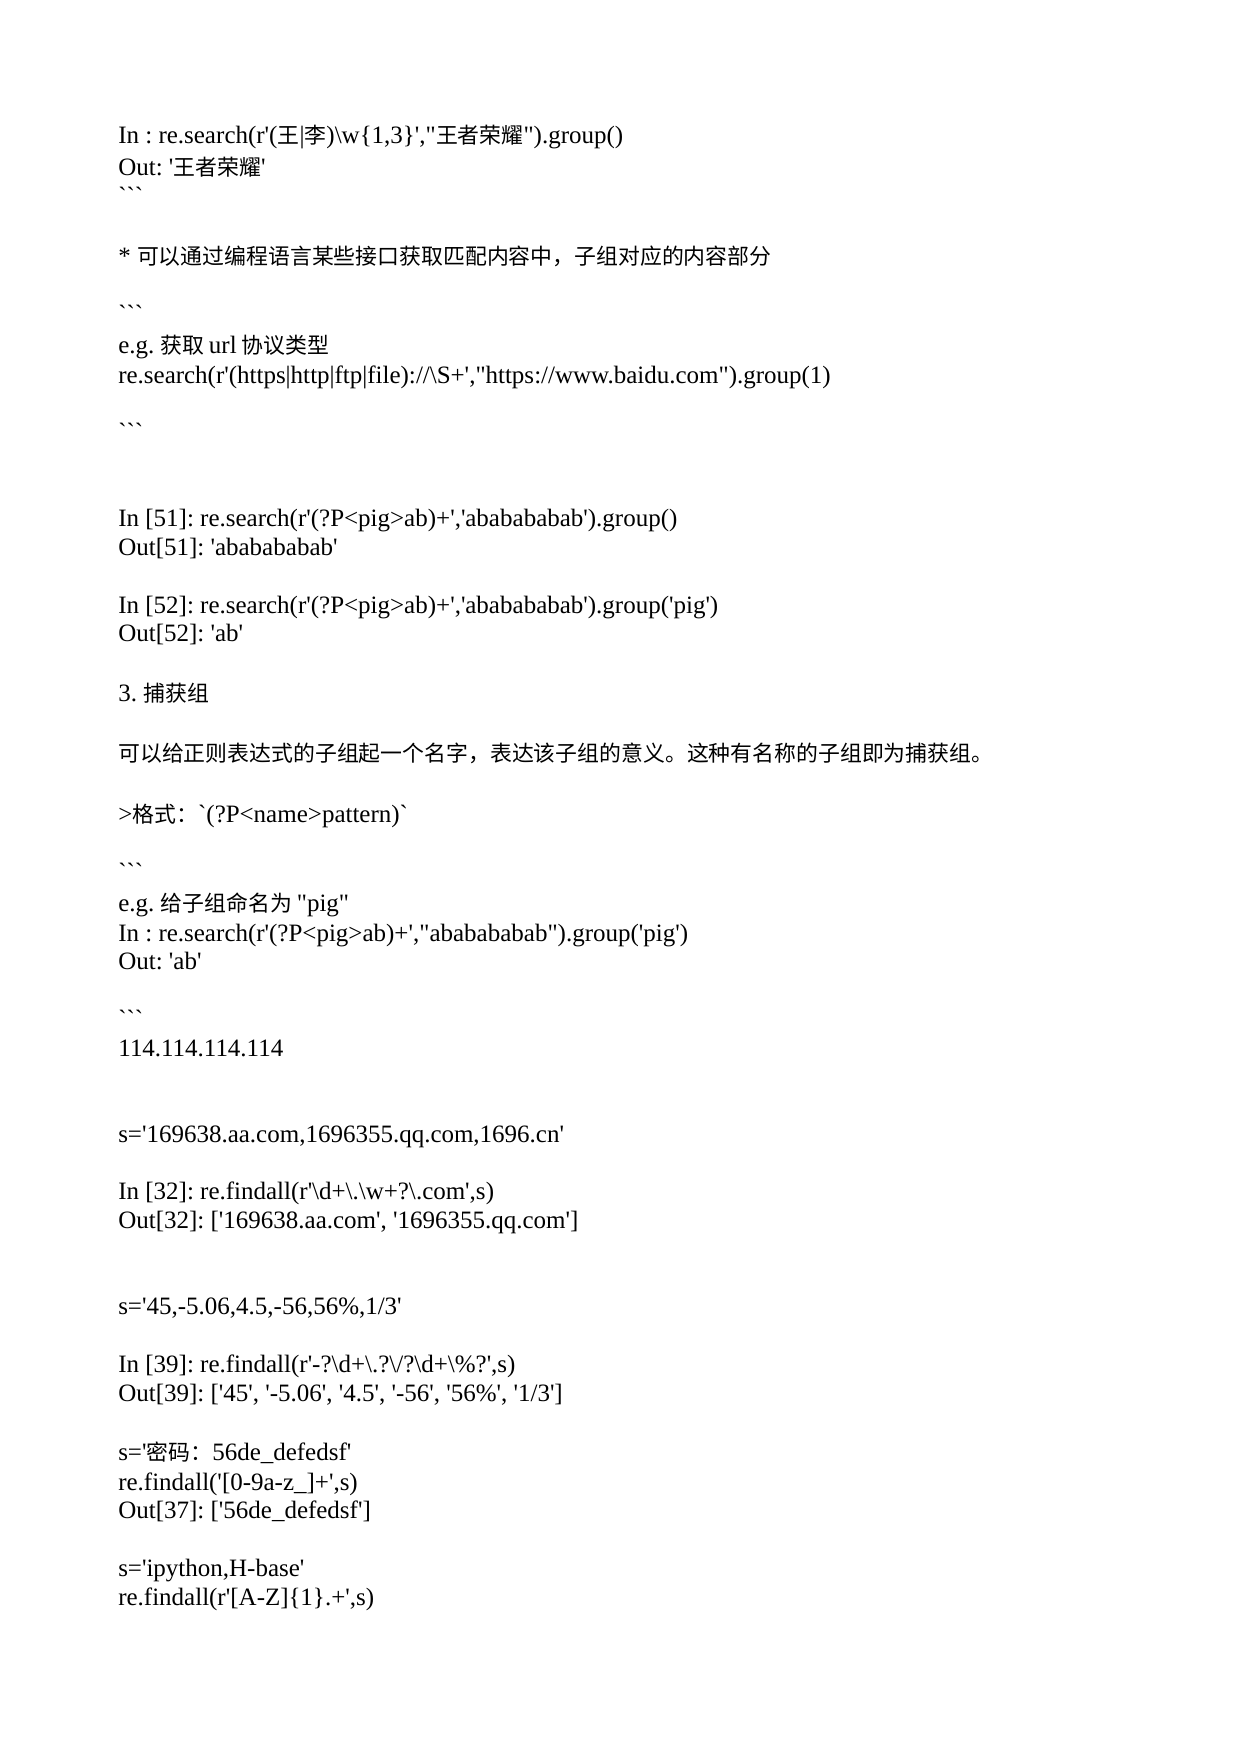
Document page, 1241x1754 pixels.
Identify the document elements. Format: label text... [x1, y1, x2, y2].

text * 可以通过编程语言某些接口获取匹配内容中，子组对应的内容部分 [118, 239, 1122, 271]
text In [39]: re.findall(r'-?\d+\.?\/?\d+\%?',s) [118, 1349, 1122, 1378]
text ``` [118, 857, 1122, 886]
text Out[51]: 'ababababab' [118, 532, 1122, 561]
text ``` [118, 299, 1122, 328]
text In : re.search(r'(?P<pig>ab)+',"ababababab").group('pig') [118, 918, 1122, 946]
text re.search(r'(https|http|ftp|file)://\S+',"https://www.baidu.com").group(1) [118, 360, 1122, 388]
text Out[52]: 'ab' [118, 618, 1122, 647]
text 3. 捕获组 [118, 676, 1122, 708]
text ``` [118, 181, 1122, 210]
text In [51]: re.search(r'(?P<pig>ab)+','ababababab').group() [118, 503, 1122, 532]
text Out: 'ab' [118, 946, 1122, 975]
text e.g. 获取url协议类型 [118, 328, 1122, 360]
text In [32]: re.findall(r'\d+\.\w+?\.com',s) [118, 1176, 1122, 1205]
text In [52]: re.search(r'(?P<pig>ab)+','ababababab').group('pig') [118, 590, 1122, 618]
text ``` [118, 1004, 1122, 1033]
text Out[37]: ['56de_defedsf'] [118, 1496, 1122, 1524]
text Out[39]: ['45', '-5.06', '4.5', '-56', '56%', '1/3'] [118, 1378, 1122, 1406]
text s='ipython,H-base' [118, 1553, 1122, 1582]
text re.findall('[0-9a-z_]+',s) [118, 1467, 1122, 1496]
text >格式：`(?P<name>pattern)` [118, 797, 1122, 828]
text e.g. 给子组命名为 "pig" [118, 886, 1122, 918]
text 114.114.114.114 [118, 1033, 1122, 1061]
text 可以给正则表达式的子组起一个名字，表达该子组的意义。这种有名称的子组即为捕获组。 [118, 736, 1122, 768]
text re.findall(r'[A-Z]{1}.+',s) [118, 1582, 1122, 1611]
text s='密码：56de_defedsf' [118, 1435, 1122, 1467]
text s='169638.aa.com,1696355.qq.com,1696.cn' [118, 1119, 1122, 1148]
text Out: '王者荣耀' [118, 150, 1122, 181]
text Out[32]: ['169638.aa.com', '1696355.qq.com'] [118, 1205, 1122, 1234]
text In : re.search(r'(王|李)\w{1,3}',"王者荣耀").group() [118, 118, 1122, 150]
text ``` [118, 417, 1122, 446]
text s='45,-5.06,4.5,-56,56%,1/3' [118, 1291, 1122, 1320]
